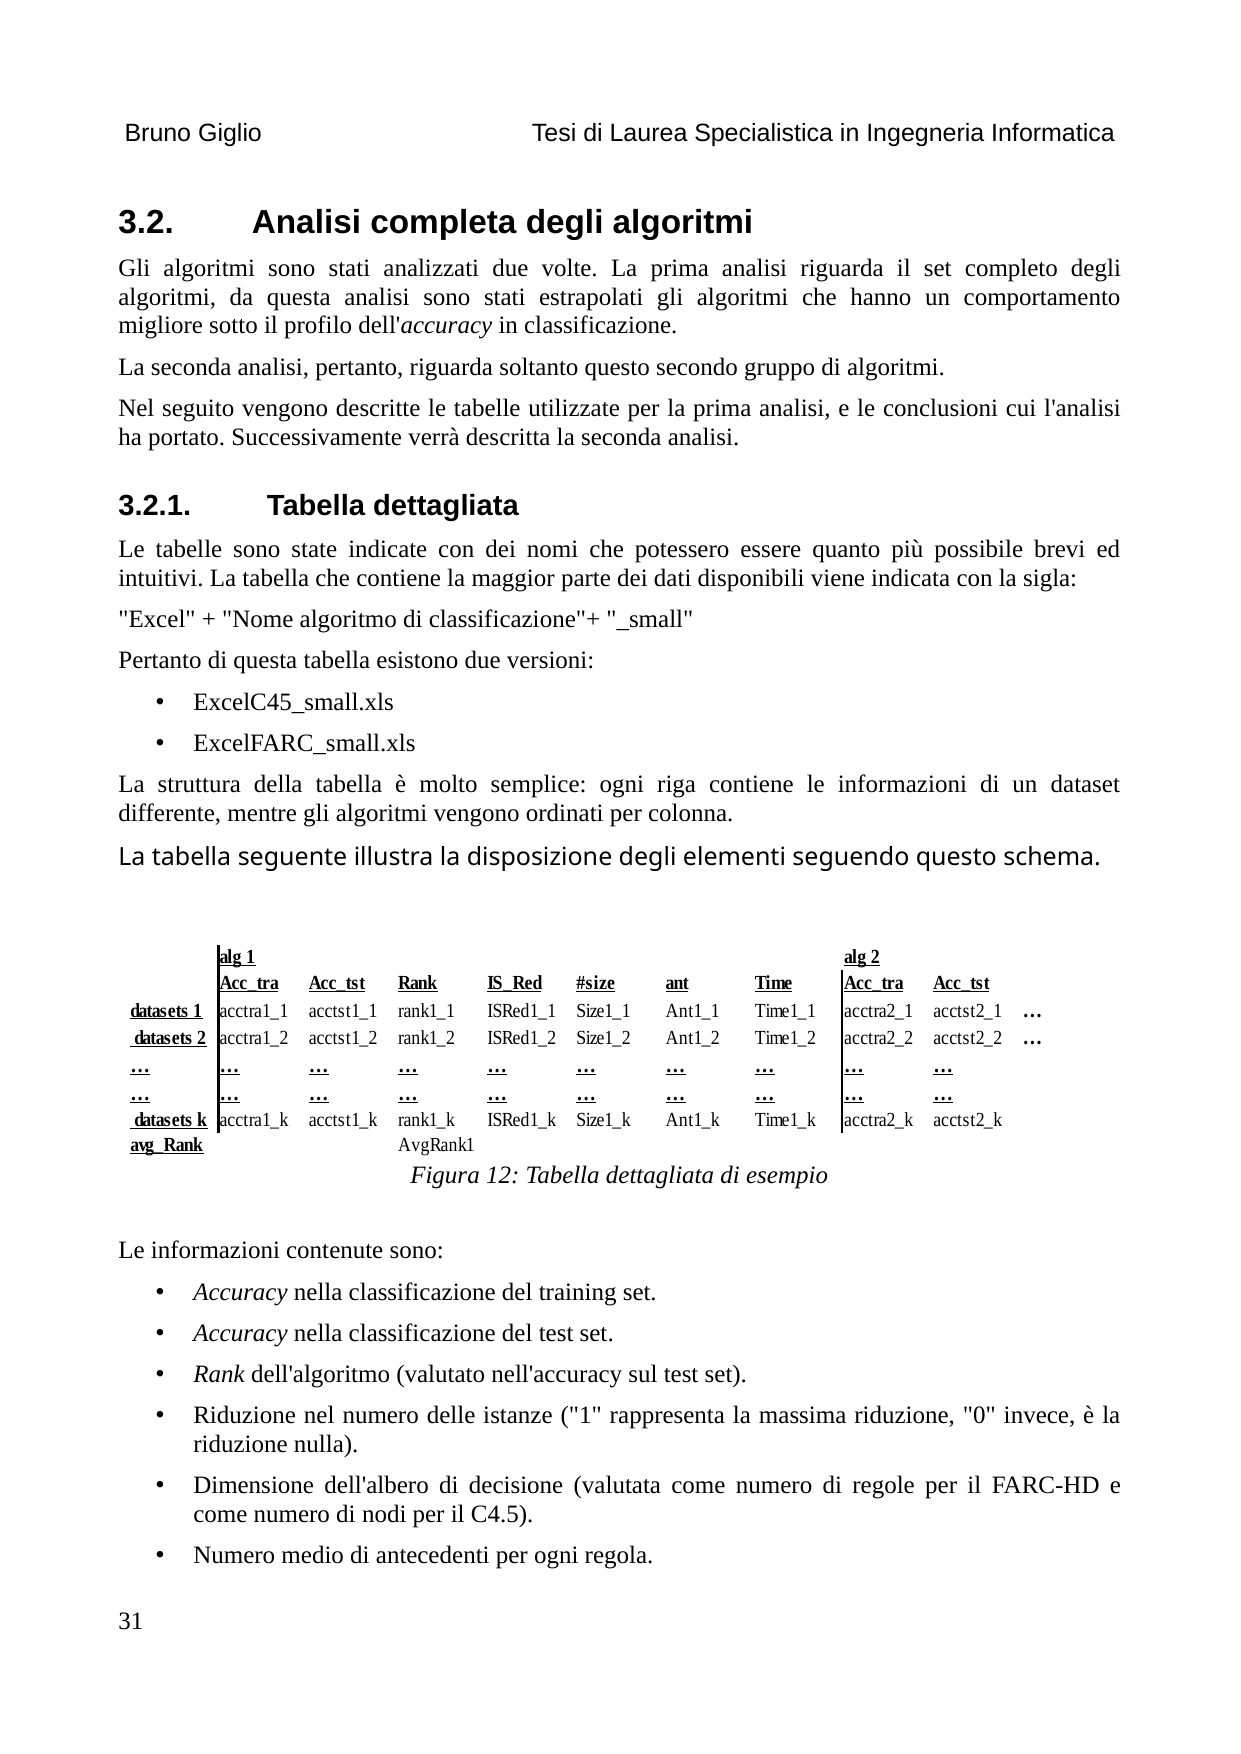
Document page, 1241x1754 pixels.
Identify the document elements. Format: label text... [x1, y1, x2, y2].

list Accuracy nella classificazione del test set. [156, 1318, 1122, 1347]
list Accuracy nella classificazione del training set. [156, 1277, 1122, 1305]
subtitle Analisi completa degli algoritmi [118, 202, 1122, 241]
subtitle Tabella dettagliata [118, 488, 1122, 522]
text La struttura della tabella è molto semplice: ogni riga contiene le informazioni di un dataset differente, mentre gli algoritmi vengono ordinati per colonna. [118, 769, 1122, 827]
text La tabella seguente illustra la disposizione degli elementi seguendo questo schema. [118, 839, 1122, 873]
text Figura 12: Tabella dettagliata di esempio [128, 945, 1112, 1189]
list Numero medio di antecedenti per ogni regola. [156, 1540, 1122, 1569]
list ExcelC45_small.xls [156, 687, 1122, 715]
list ExcelFARC_small.xls [156, 728, 1122, 757]
text Nel seguito vengono descritte le tabelle utilizzate per la prima analisi, e le conclusioni cui l'analisi ha portato. Successivamente verrà descritta la seconda analisi. [118, 393, 1122, 451]
text Pertanto di questa tabella esistono due versioni: [118, 645, 1122, 674]
list Rank dell'algoritmo (valutato nell'accuracy sul test set). [156, 1359, 1122, 1388]
text Gli algoritmi sono stati analizzati due volte. La prima analisi riguarda il set completo degli algoritmi, da questa analisi sono stati estrapolati gli algoritmi che hanno un comportamento migliore sotto il profilo dell'accuracy in classificazione. [118, 253, 1122, 339]
text "Excel" + "Nome algoritmo di classificazione"+ "_small" [118, 604, 1122, 633]
text Le informazioni contenute sono: [118, 1235, 1122, 1264]
list Riduzione nel numero delle istanze ("1" rappresenta la massima riduzione, "0" invece, è la riduzione nulla). [156, 1400, 1122, 1458]
list Dimensione dell'albero di decisione (valutata come numero di regole per il FARC-HD e come numero di nodi per il C4.5). [156, 1470, 1122, 1528]
text Le tabelle sono state indicate con dei nomi che potessero essere quanto più possibile brevi ed intuitivi. La tabella che contiene la maggior parte dei dati disponibili viene indicata con la sigla: [118, 534, 1122, 592]
text La seconda analisi, pertanto, riguarda soltanto questo secondo gruppo di algoritmi. [118, 352, 1122, 381]
